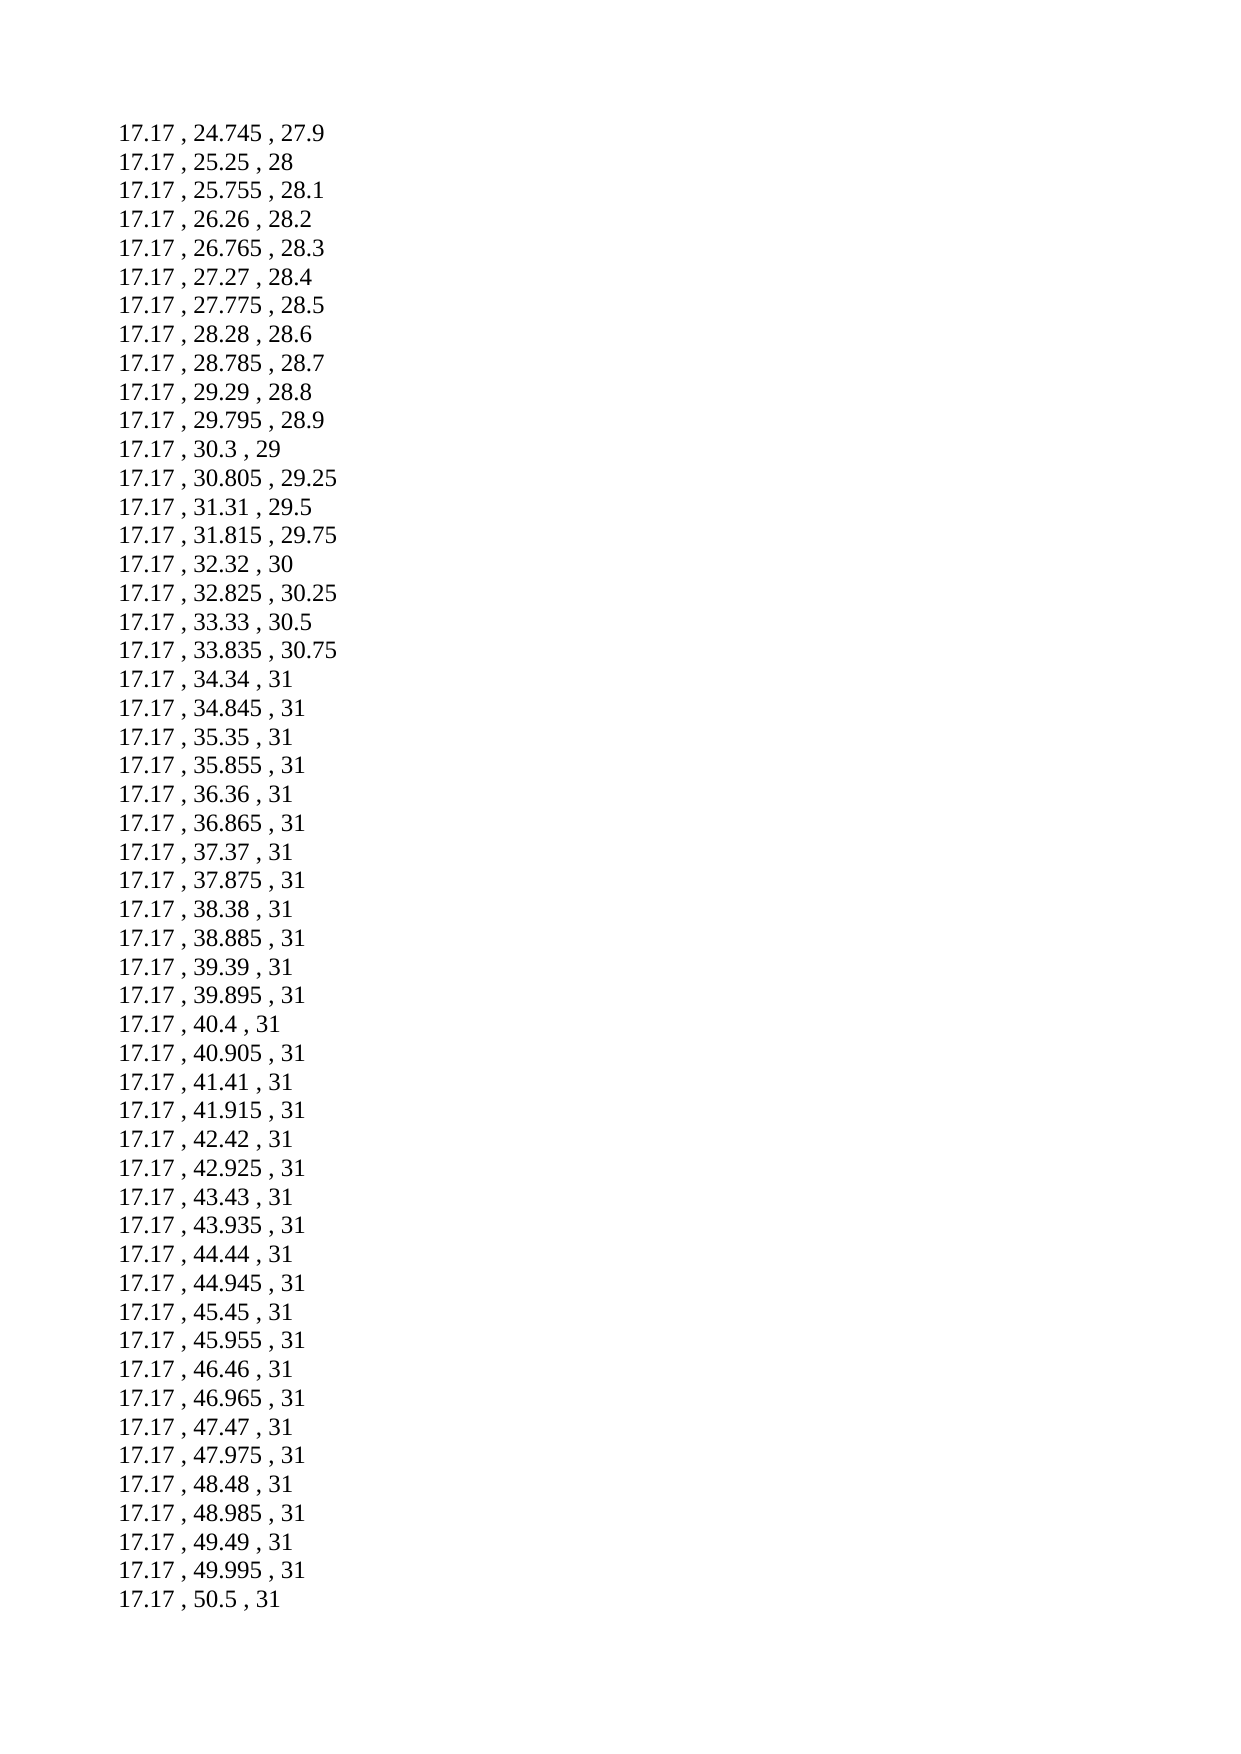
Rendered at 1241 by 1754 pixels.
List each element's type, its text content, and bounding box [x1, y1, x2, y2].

text 17.17 , 39.895 , 31 [118, 981, 1122, 1009]
text 17.17 , 26.26 , 28.2 [118, 204, 1122, 233]
text 17.17 , 38.38 , 31 [118, 894, 1122, 923]
text 17.17 , 25.755 , 28.1 [118, 176, 1122, 204]
text 17.17 , 42.42 , 31 [118, 1124, 1122, 1153]
text 17.17 , 27.27 , 28.4 [118, 262, 1122, 291]
text 17.17 , 44.44 , 31 [118, 1239, 1122, 1268]
text 17.17 , 34.845 , 31 [118, 693, 1122, 722]
text 17.17 , 25.25 , 28 [118, 147, 1122, 176]
text 17.17 , 32.32 , 30 [118, 549, 1122, 578]
text 17.17 , 47.975 , 31 [118, 1441, 1122, 1469]
text 17.17 , 28.785 , 28.7 [118, 348, 1122, 377]
text 17.17 , 48.985 , 31 [118, 1498, 1122, 1527]
text 17.17 , 36.865 , 31 [118, 808, 1122, 837]
text 17.17 , 28.28 , 28.6 [118, 319, 1122, 348]
text 17.17 , 46.46 , 31 [118, 1354, 1122, 1383]
text 17.17 , 33.835 , 30.75 [118, 636, 1122, 664]
text 17.17 , 48.48 , 31 [118, 1469, 1122, 1498]
text 17.17 , 31.31 , 29.5 [118, 492, 1122, 521]
text 17.17 , 29.795 , 28.9 [118, 406, 1122, 434]
text 17.17 , 41.41 , 31 [118, 1067, 1122, 1096]
text 17.17 , 49.49 , 31 [118, 1527, 1122, 1556]
text 17.17 , 36.36 , 31 [118, 779, 1122, 808]
text 17.17 , 47.47 , 31 [118, 1412, 1122, 1441]
text 17.17 , 49.995 , 31 [118, 1556, 1122, 1584]
text 17.17 , 29.29 , 28.8 [118, 377, 1122, 406]
text 17.17 , 44.945 , 31 [118, 1268, 1122, 1297]
text 17.17 , 30.3 , 29 [118, 434, 1122, 463]
text 17.17 , 35.855 , 31 [118, 751, 1122, 779]
text 17.17 , 45.955 , 31 [118, 1326, 1122, 1354]
text 17.17 , 31.815 , 29.75 [118, 521, 1122, 549]
text 17.17 , 27.775 , 28.5 [118, 291, 1122, 319]
text 17.17 , 43.43 , 31 [118, 1182, 1122, 1211]
text 17.17 , 45.45 , 31 [118, 1297, 1122, 1326]
text 17.17 , 40.4 , 31 [118, 1009, 1122, 1038]
text 17.17 , 40.905 , 31 [118, 1038, 1122, 1067]
text 17.17 , 41.915 , 31 [118, 1096, 1122, 1124]
text 17.17 , 26.765 , 28.3 [118, 233, 1122, 262]
text 17.17 , 30.805 , 29.25 [118, 463, 1122, 492]
text 17.17 , 50.5 , 31 [118, 1584, 1122, 1613]
text 17.17 , 34.34 , 31 [118, 664, 1122, 693]
text 17.17 , 46.965 , 31 [118, 1383, 1122, 1412]
text 17.17 , 39.39 , 31 [118, 952, 1122, 981]
text 17.17 , 38.885 , 31 [118, 923, 1122, 952]
text 17.17 , 32.825 , 30.25 [118, 578, 1122, 607]
text 17.17 , 42.925 , 31 [118, 1153, 1122, 1182]
text 17.17 , 33.33 , 30.5 [118, 607, 1122, 636]
text 17.17 , 43.935 , 31 [118, 1211, 1122, 1239]
text 17.17 , 24.745 , 27.9 [118, 118, 1122, 147]
text 17.17 , 37.875 , 31 [118, 866, 1122, 894]
text 17.17 , 37.37 , 31 [118, 837, 1122, 866]
text 17.17 , 35.35 , 31 [118, 722, 1122, 751]
